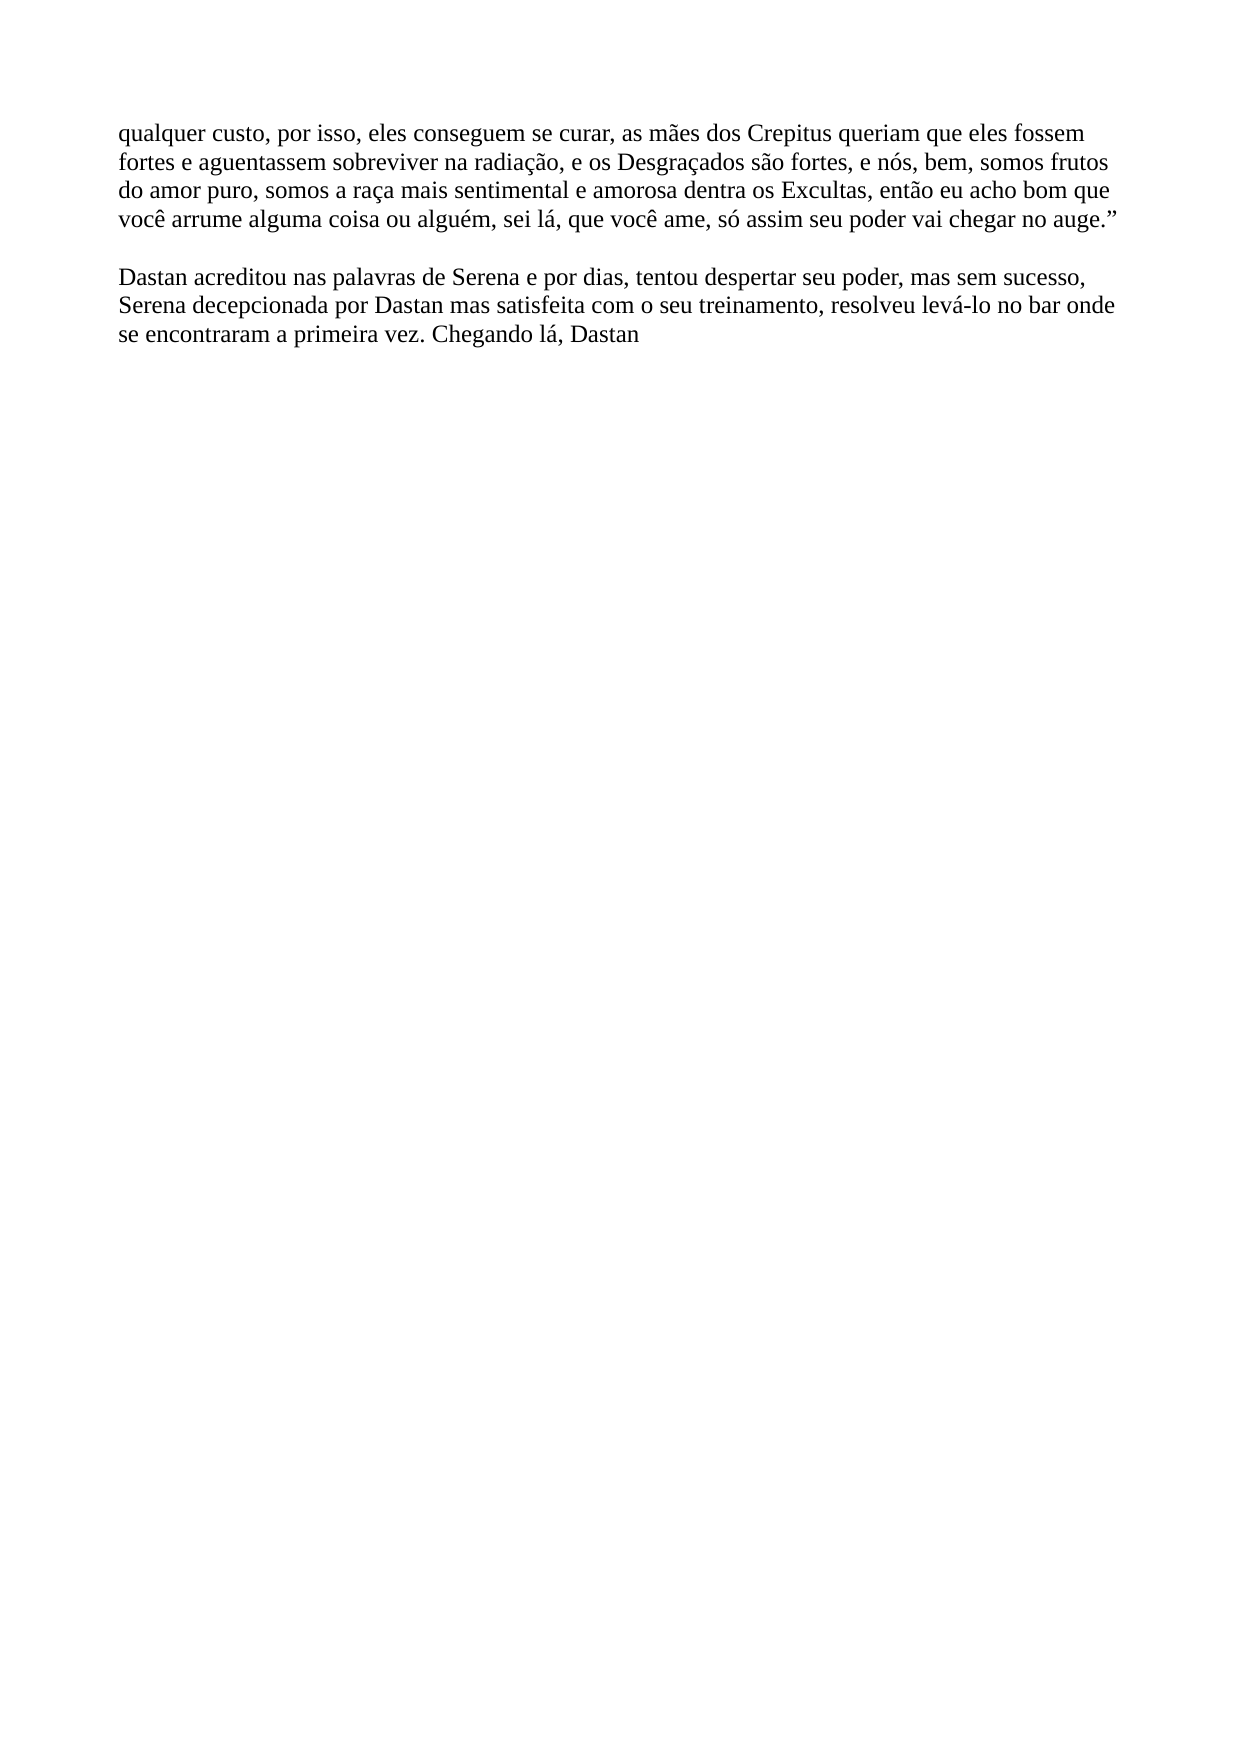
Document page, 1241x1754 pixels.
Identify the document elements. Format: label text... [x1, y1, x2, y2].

text qualquer custo, por isso, eles conseguem se curar, as mães dos Crepitus queriam que eles fossem fortes e aguentassem sobreviver na radiação, e os Desgraçados são fortes, e nós, bem, somos frutos do amor puro, somos a raça mais sentimental e amorosa dentra os Excultas, então eu acho bom que você arrume alguma coisa ou alguém, sei lá, que você ame, só assim seu poder vai chegar no auge.” [118, 118, 1122, 233]
text Dastan acreditou nas palavras de Serena e por dias, tentou despertar seu poder, mas sem sucesso, Serena decepcionada por Dastan mas satisfeita com o seu treinamento, resolveu levá-lo no bar onde se encontraram a primeira vez. Chegando lá, Dastan [118, 262, 1122, 348]
